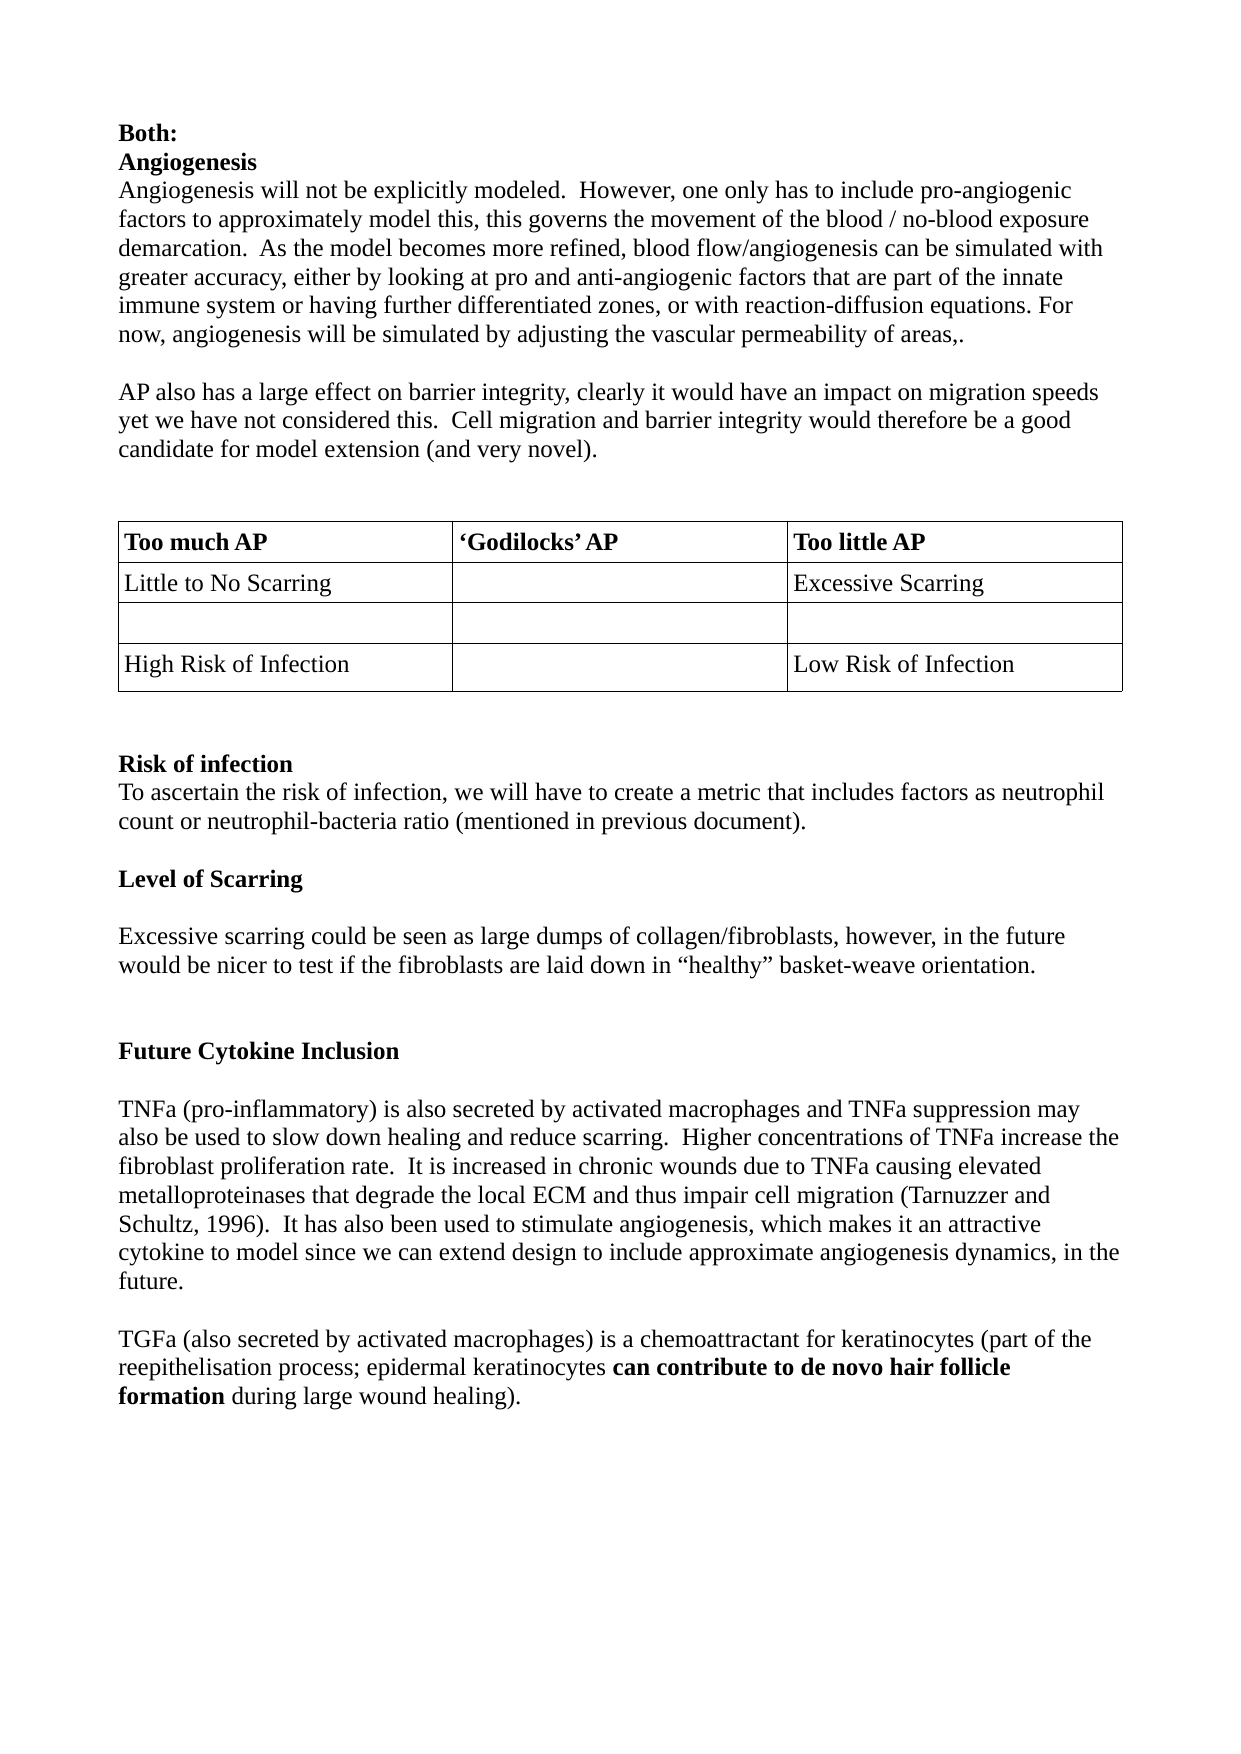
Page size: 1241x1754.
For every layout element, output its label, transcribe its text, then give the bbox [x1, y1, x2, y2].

table_cell Excessive Scarring [788, 563, 1122, 602]
text To ascertain the risk of infection, we will have to create a metric that includes factors as neutrophil count or neutrophil-bacteria ratio (mentioned in previous document). [118, 777, 1122, 835]
table_cell [453, 563, 787, 602]
table_header Too much AP [119, 522, 452, 561]
text Risk of infection [118, 749, 1122, 777]
table_header Too little AP [788, 522, 1122, 561]
text Both: [118, 118, 1122, 147]
table_cell [453, 644, 787, 691]
table_cell [119, 603, 452, 643]
table_cell Little to No Scarring [119, 563, 452, 602]
text AP also has a large effect on barrier integrity, clearly it would have an impact on migration speeds yet we have not considered this. Cell migration and barrier integrity would therefore be a good candidate for model extension (and very novel). [118, 377, 1122, 463]
table_header ‘Godilocks’ AP [453, 522, 787, 561]
text Angiogenesis Angiogenesis will not be explicitly modeled. However, one only has to include pro-angiogenic factors to approximately model this, this governs the movement of the blood / no-blood exposure demarcation. As the model becomes more refined, blood flow/angiogenesis can be simulated with greater accuracy, either by looking at pro and anti-angiogenic factors that are part of the innate immune system or having further differentiated zones, or with reaction-diffusion equations. For now, angiogenesis will be simulated by adjusting the vascular permeability of areas,. [118, 147, 1122, 348]
text Future Cytokine Inclusion [118, 1036, 1122, 1065]
table_cell [788, 603, 1122, 643]
text Level of Scarring [118, 864, 1122, 892]
text Excessive scarring could be seen as large dumps of collagen/fibroblasts, however, in the future would be nicer to test if the fibroblasts are laid down in “healthy” basket-weave orientation. [118, 921, 1122, 979]
text TNFa (pro-inflammatory) is also secreted by activated macrophages and TNFa suppression may also be used to slow down healing and reduce scarring. Higher concentrations of TNFa increase the fibroblast proliferation rate. It is increased in chronic wounds due to TNFa causing elevated metalloproteinases that degrade the local ECM and thus impair cell migration (Tarnuzzer and Schultz, 1996). It has also been used to stimulate angiogenesis, which makes it an attractive cytokine to model since we can extend design to include approximate angiogenesis dynamics, in the future. [118, 1094, 1122, 1295]
table_cell Low Risk of Infection [788, 644, 1122, 691]
text TGFa (also secreted by activated macrophages) is a chemoattractant for keratinocytes (part of the reepithelisation process; epidermal keratinocytes can contribute to de novo hair follicle formation during large wound healing). [118, 1324, 1122, 1410]
table_cell [453, 603, 787, 643]
table_cell High Risk of Infection [119, 644, 452, 691]
